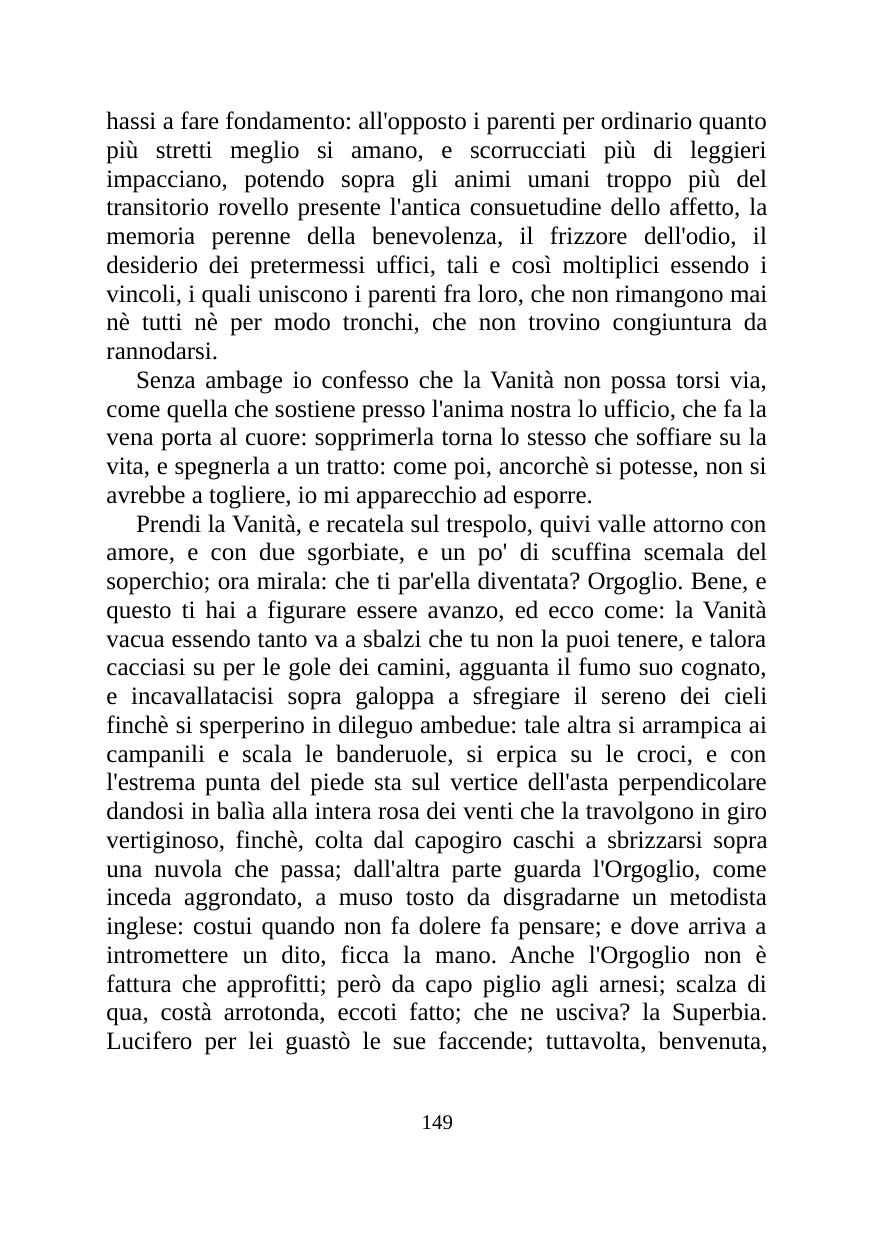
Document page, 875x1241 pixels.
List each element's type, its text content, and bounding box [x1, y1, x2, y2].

text hassi a fare fondamento: all'opposto i parenti per ordinario quanto più stretti meglio si amano, e scorrucciati più di leggieri impacciano, potendo sopra gli animi umani troppo più del transitorio rovello presente l'antica consuetudine dello affetto, la memoria perenne della benevolenza, il frizzore dell'odio, il desiderio dei pretermessi uffici, tali e così moltiplici essendo i vincoli, i quali uniscono i parenti fra loro, che non rimangono mai nè tutti nè per modo tronchi, che non trovino congiuntura da rannodarsi. [106, 106, 768, 365]
text Senza ambage io confesso che la Vanità non possa torsi via, come quella che sostiene presso l'anima nostra lo ufficio, che fa la vena porta al cuore: sopprimerla torna lo stesso che soffiare su la vita, e spegnerla a un tratto: come poi, ancorchè si potesse, non si avrebbe a togliere, io mi apparecchio ad esporre. [106, 365, 768, 509]
text Prendi la Vanità, e recatela sul trespolo, quivi valle attorno con amore, e con due sgorbiate, e un po' di scuffina scemala del soperchio; ora mirala: che ti par'ella diventata? Orgoglio. Bene, e questo ti hai a figurare essere avanzo, ed ecco come: la Vanità vacua essendo tanto va a sbalzi che tu non la puoi tenere, e talora cacciasi su per le gole dei camini, agguanta il fumo suo cognato, e incavallatacisi sopra galoppa a sfregiare il sereno dei cieli finchè si sperperino in dileguo ambedue: tale altra si arrampica ai campanili e scala le banderuole, si erpica su le croci, e con l'estrema punta del piede sta sul vertice dell'asta perpendicolare dandosi in balìa alla intera rosa dei venti che la travolgono in giro vertiginoso, finchè, colta dal capogiro caschi a sbrizzarsi sopra una nuvola che passa; dall'altra parte guarda l'Orgoglio, come inceda aggrondato, a muso tosto da disgradarne un metodista inglese: costui quando non fa dolere fa pensare; e dove arriva a intromettere un dito, ficca la mano. Anche l'Orgoglio non è fattura che approfitti; però da capo piglio agli arnesi; scalza di qua, costà arrotonda, eccoti fatto; che ne usciva? la Superbia. Lucifero per lei guastò le sue faccende; tuttavolta, benvenuta, [106, 509, 768, 1055]
